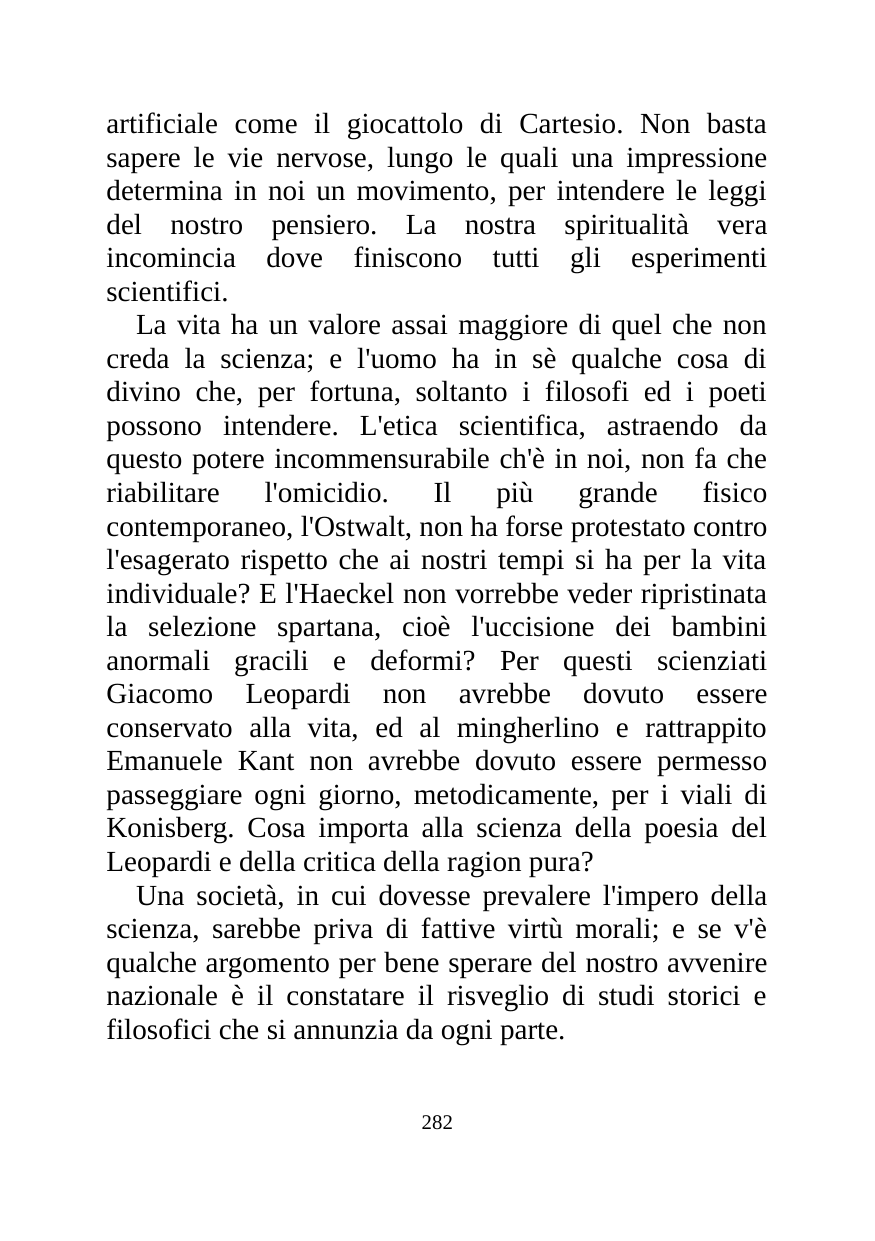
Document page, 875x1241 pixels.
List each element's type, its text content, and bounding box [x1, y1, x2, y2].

text artificiale come il giocattolo di Cartesio. Non basta sapere le vie nervose, lungo le quali una impressione determina in noi un movimento, per intendere le leggi del nostro pensiero. La nostra spiritualità vera incomincia dove finiscono tutti gli esperimenti scientifici. [106, 106, 768, 307]
text La vita ha un valore assai maggiore di quel che non creda la scienza; e l'uomo ha in sè qualche cosa di divino che, per fortuna, soltanto i filosofi ed i poeti possono intendere. L'etica scientifica, astraendo da questo potere incommensurabile ch'è in noi, non fa che riabilitare l'omicidio. Il più grande fisico contemporaneo, l'Ostwalt, non ha forse protestato contro l'esagerato rispetto che ai nostri tempi si ha per la vita individuale? E l'Haeckel non vorrebbe veder ripristinata la selezione spartana, cioè l'uccisione dei bambini anormali gracili e deformi? Per questi scienziati Giacomo Leopardi non avrebbe dovuto essere conservato alla vita, ed al mingherlino e rattrappito Emanuele Kant non avrebbe dovuto essere permesso passeggiare ogni giorno, metodicamente, per i viali di Konisberg. Cosa importa alla scienza della poesia del Leopardi e della critica della ragion pura? [106, 307, 768, 878]
text Una società, in cui dovesse prevalere l'impero della scienza, sarebbe priva di fattive virtù morali; e se v'è qualche argomento per bene sperare del nostro avvenire nazionale è il constatare il risveglio di studi storici e filosofici che si annunzia da ogni parte. [106, 878, 768, 1045]
